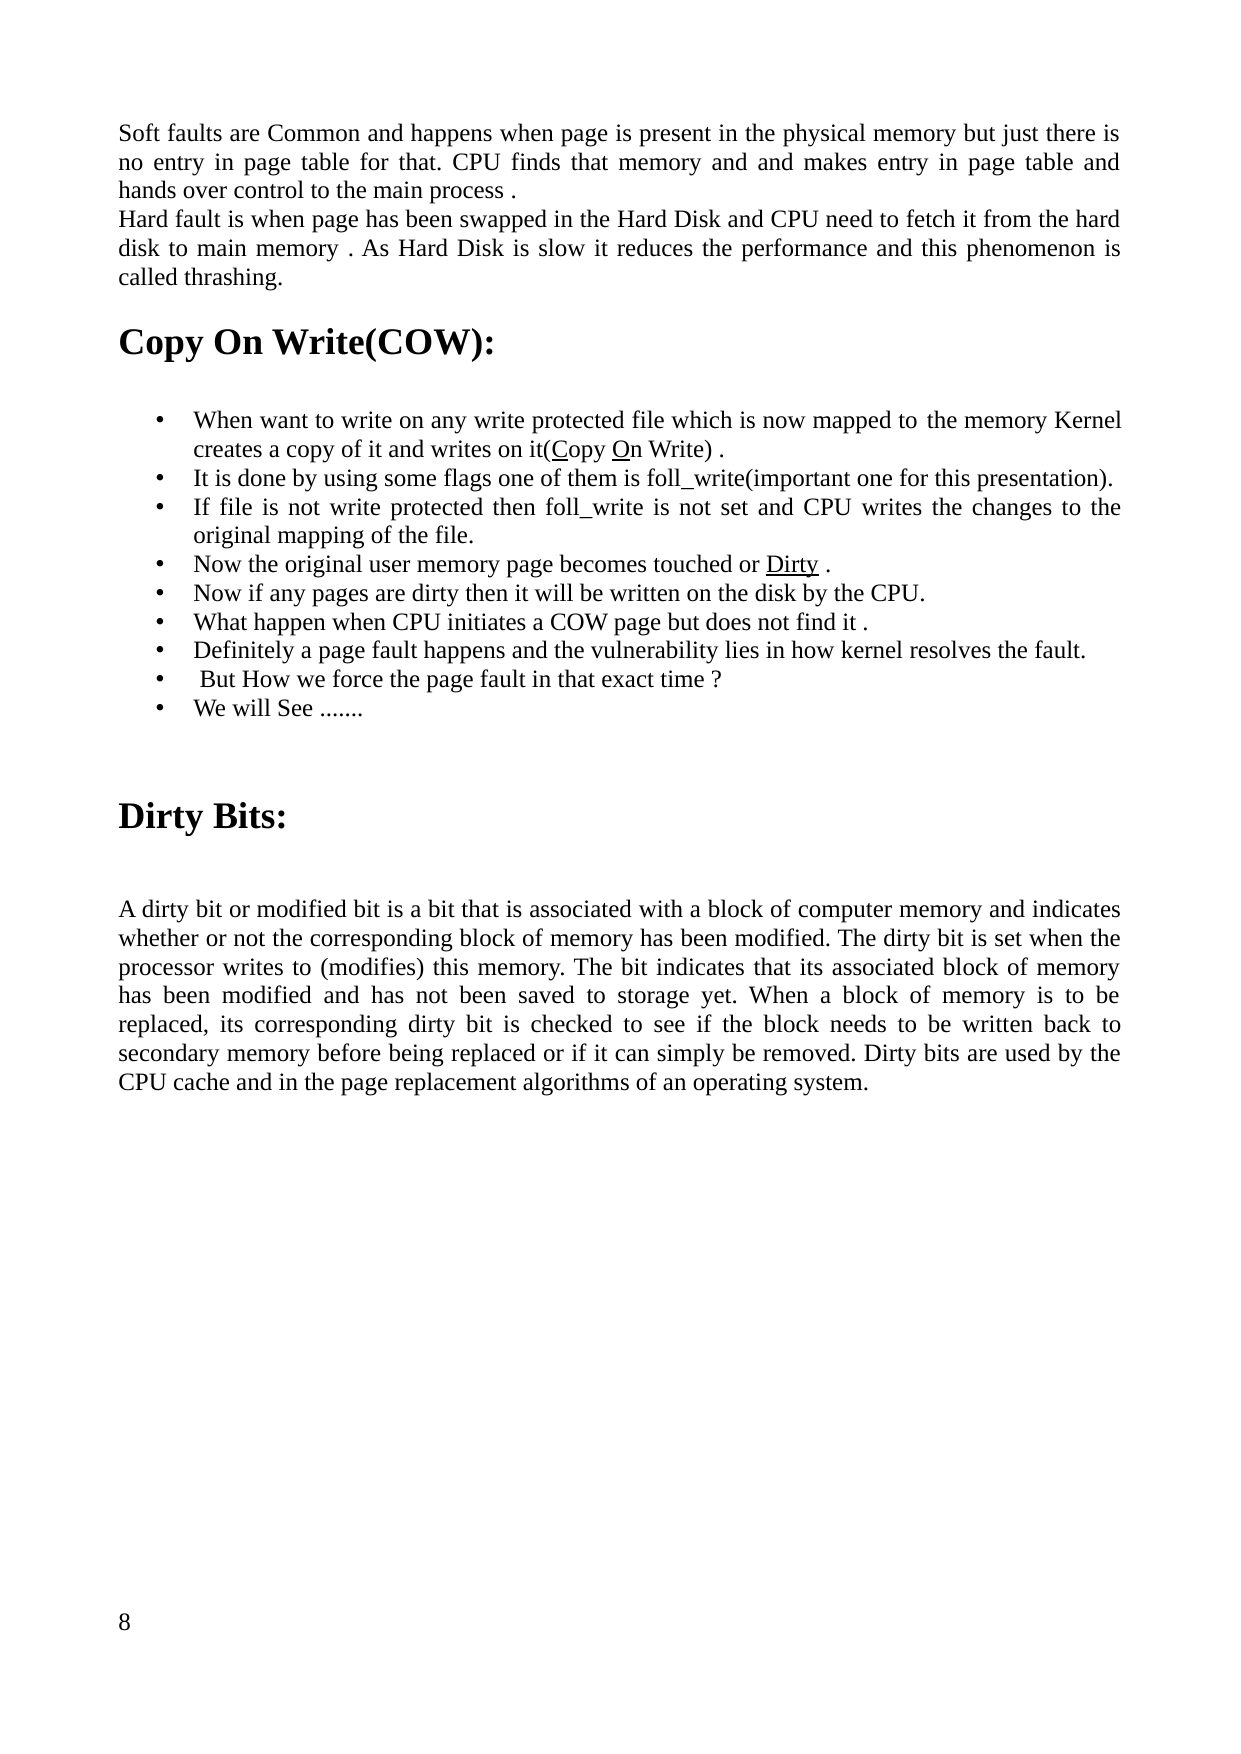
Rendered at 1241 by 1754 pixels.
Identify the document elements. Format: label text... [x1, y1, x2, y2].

list We will See ....... [156, 693, 1122, 722]
list If file is not write protected then foll_write is not set and CPU writes the changes to the original mapping of the file. [156, 492, 1122, 549]
list But How we force the page fault in that exact time ? [156, 664, 1122, 693]
list Now the original user memory page becomes touched or Dirty . [156, 549, 1122, 578]
list Now if any pages are dirty then it will be written on the disk by the CPU. [156, 578, 1122, 607]
text Soft faults are Common and happens when page is present in the physical memory but just there is no entry in page table for that. CPU finds that memory and and makes entry in page table and hands over control to the main process . [118, 118, 1122, 204]
text Hard fault is when page has been swapped in the Hard Disk and CPU need to fetch it from the hard disk to main memory . As Hard Disk is slow it reduces the performance and this phenomenon is called thrashing. [118, 204, 1122, 291]
text A dirty bit or modified bit is a bit that is associated with a block of computer memory and indicates whether or not the corresponding block of memory has been modified. The dirty bit is set when the processor writes to (modifies) this memory. The bit indicates that its associated block of memory has been modified and has not been saved to storage yet. When a block of memory is to be replaced, its corresponding dirty bit is checked to see if the block needs to be written back to secondary memory before being replaced or if it can simply be removed. Dirty bits are used by the CPU cache and in the page replacement algorithms of an operating system. [118, 894, 1122, 1096]
list Definitely a page fault happens and the vulnerability lies in how kernel resolves the fault. [156, 636, 1122, 664]
list It is done by using some flags one of them is foll_write(important one for this presentation). [156, 463, 1122, 492]
list When want to write on any write protected file which is now mapped to the memory Kernel creates a copy of it and writes on it(Copy On Write) . [156, 406, 1122, 463]
text Copy On Write(COW): [118, 319, 1122, 362]
text Dirty Bits: [118, 794, 1122, 837]
list What happen when CPU initiates a COW page but does not find it . [156, 607, 1122, 636]
